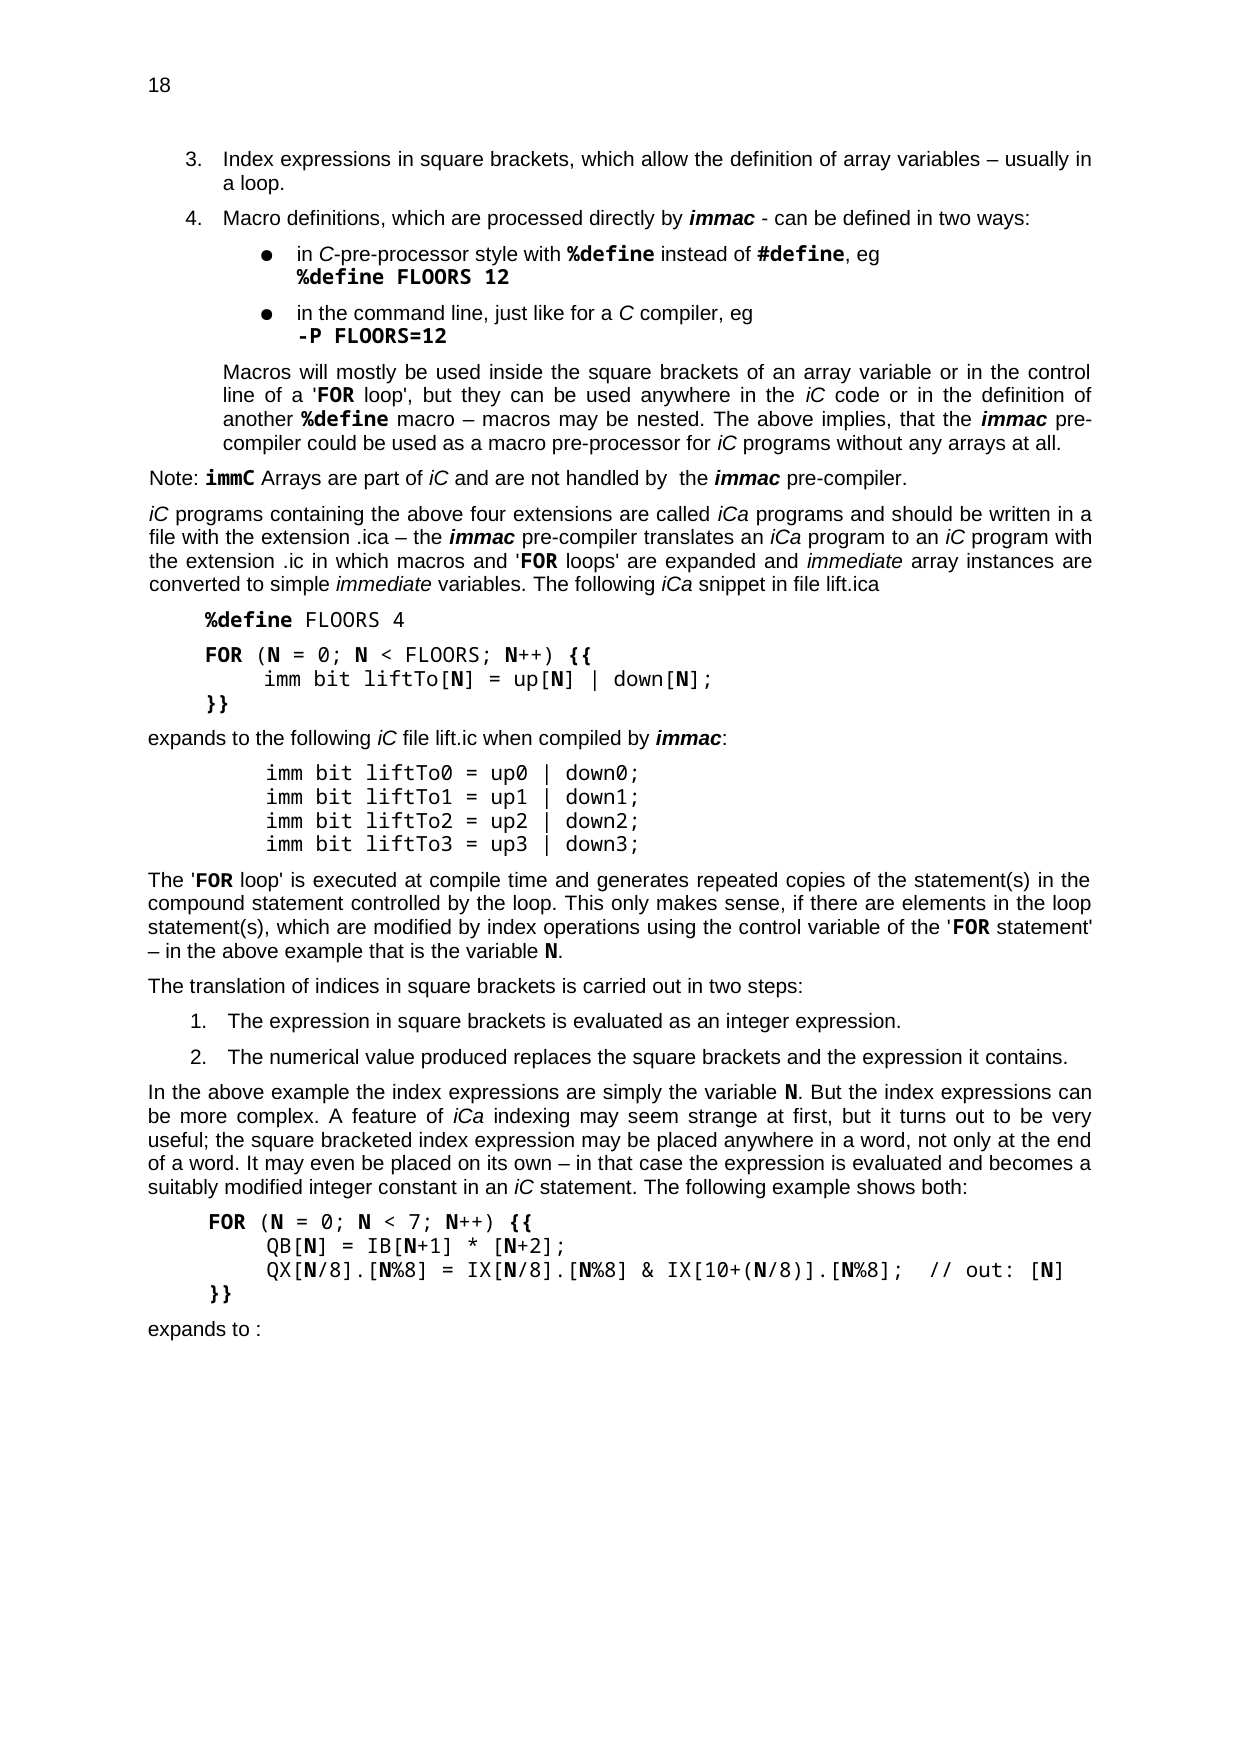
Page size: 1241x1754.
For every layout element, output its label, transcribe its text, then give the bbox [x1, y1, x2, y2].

text imm bit liftTo0 = up0 | down0; imm bit liftTo1 = up1 | down1; imm bit liftTo2 = up2 | down2; imm bit liftTo3 = up3 | down3; [207, 762, 1092, 857]
list Macro definitions, which are processed directly by immac - can be defined in two ways: [185, 207, 1092, 230]
text The 'FOR loop' is executed at compile time and generates repeated copies of the statement(s) in the compound statement controlled by the loop. This only makes sense, if there are elements in the loop statement(s), which are modified by index operations using the control variable of the 'FOR statement' – in the above example that is the variable N. [148, 868, 1092, 963]
text The translation of indices in square brackets is carried out in two steps: [148, 975, 1092, 998]
list The expression in square brackets is evaluated as an integer expression. [222, 1010, 1092, 1034]
list in C-pre-processor style with %define instead of #define, eg %define FLOORS 12 [259, 242, 1092, 289]
list The numerical value produced replaces the square brackets and the expression it contains. [222, 1046, 1092, 1069]
list iC programs containing the above four extensions are called iCa programs and should be written in a file with the extension .ica – the immac pre-compiler translates an iCa program to an iC program with the extension .ic in which macros and 'FOR loops' are expanded and immediate array instances are converted to simple immediate variables. The following iCa snippet in file lift.ica [111, 502, 1092, 597]
list Note: immC Arrays are part of iC and are not handled by the immac pre-compiler. [111, 467, 1092, 490]
list Macros will mostly be used inside the square brackets of an array variable or in the control line of a 'FOR loop', but they can be used anywhere in the iC code or in the definition of another %define macro – macros may be nested. The above implies, that the immac pre-compiler could be used as a macro pre-processor for iC programs without any arrays at all. [185, 360, 1092, 455]
list Index expressions in square brackets, which allow the definition of array variables – usually in a loop. [185, 148, 1092, 195]
list in the command line, just like for a C compiler, eg -P FLOORS=12 [259, 301, 1092, 348]
text %define FLOORS 4 [205, 608, 1092, 632]
text FOR (N = 0; N < 7; N++) {{ QB[N] = IB[N+1] * [N+2]; QX[N/8].[N%8] = IX[N/8].[N%8] & IX[10+(N/8)].[N%8]; // out: [N] }} [208, 1211, 1092, 1306]
text FOR (N = 0; N < FLOORS; N++) {{ imm bit liftTo[N] = up[N] | down[N]; }} [205, 644, 1092, 715]
text expands to : [148, 1317, 1092, 1341]
text expands to the following iC file lift.ic when compiled by immac: [148, 727, 1092, 750]
text In the above example the index expressions are simply the variable N. But the index expressions can be more complex. A feature of iCa indexing may seem strange at first, but it turns out to be very useful; the square bracketed index expression may be placed anywhere in a word, not only at the end of a word. It may even be placed on its own – in that case the expression is evaluated and becomes a suitably modified integer constant in an iC statement. The following example shows both: [148, 1081, 1092, 1199]
